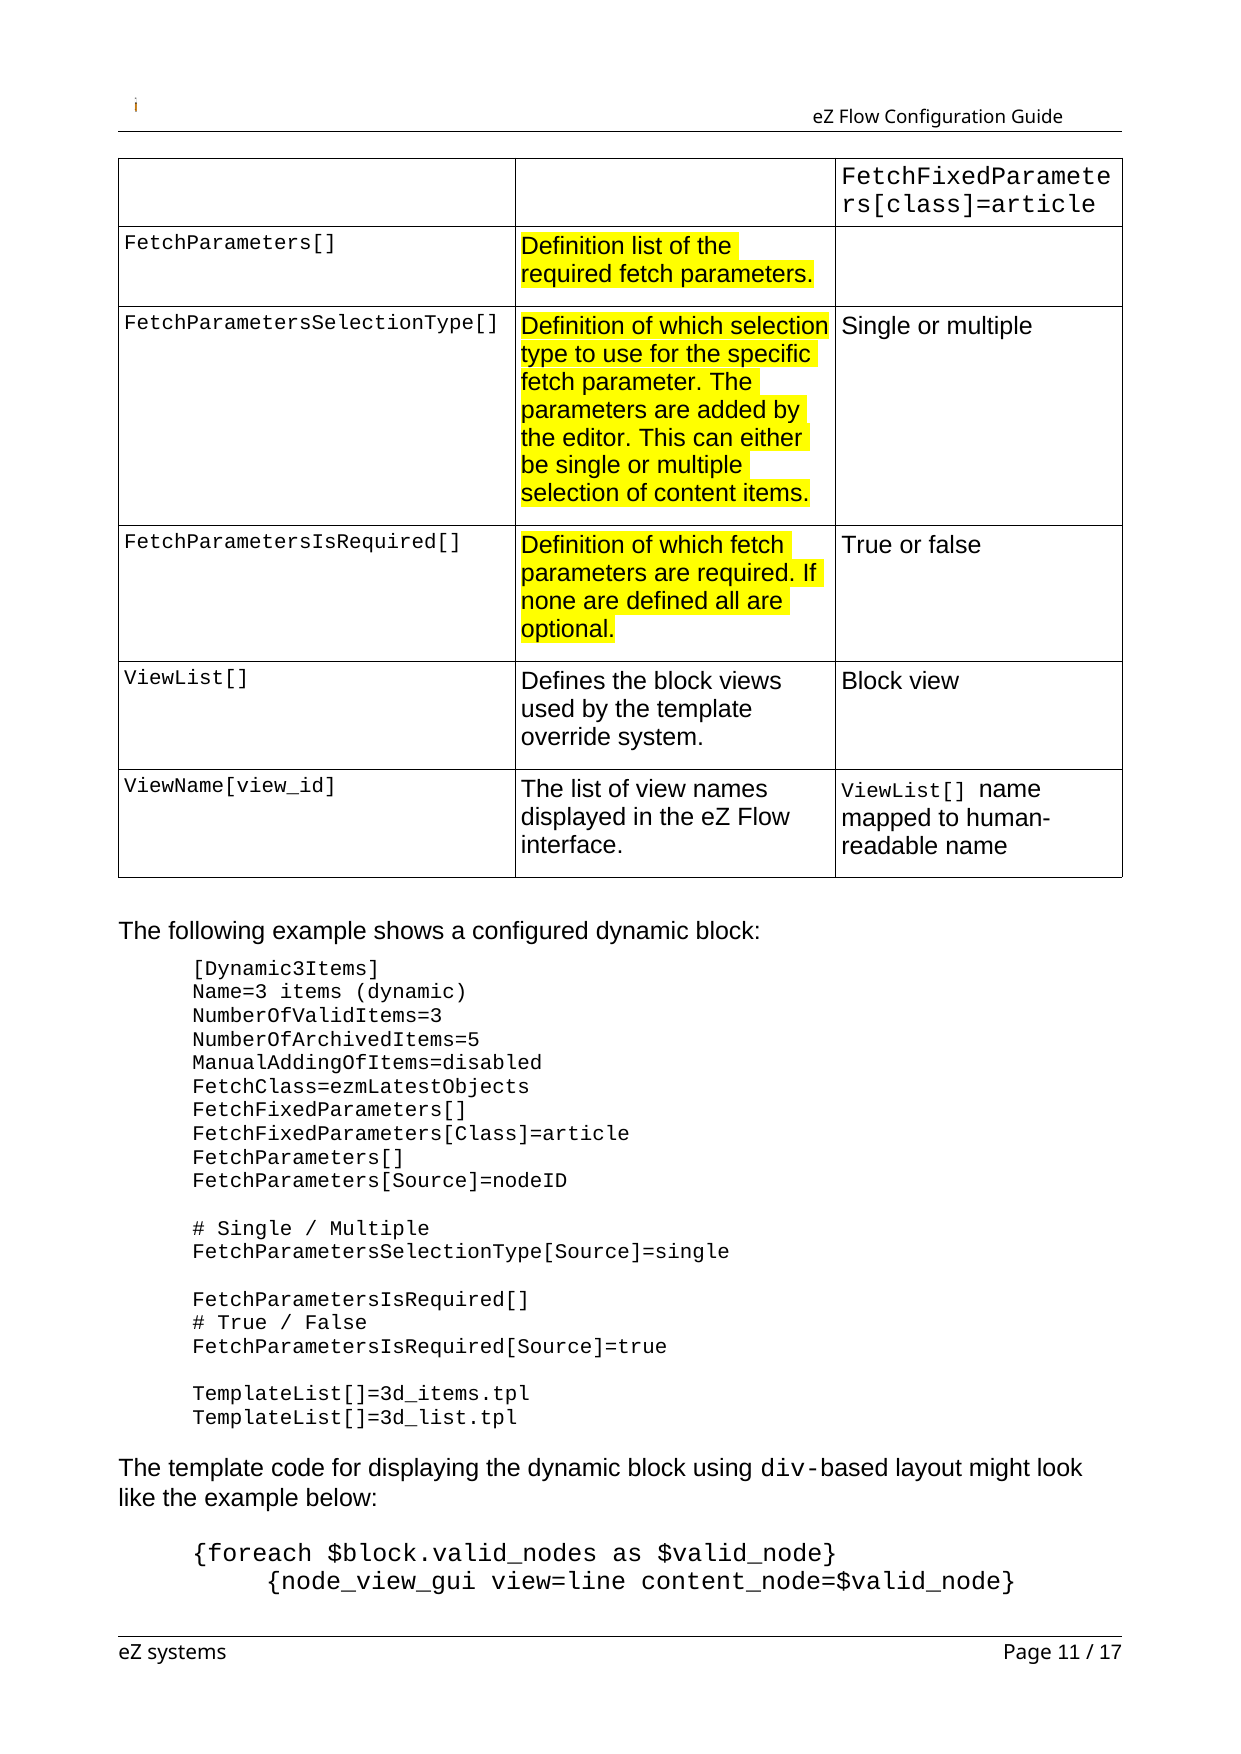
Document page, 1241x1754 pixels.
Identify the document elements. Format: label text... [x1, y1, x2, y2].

text FetchFixedParameters[Class]=article [192, 1123, 1122, 1147]
text The template code for displaying the dynamic block using div-based layout might look like the example below: [118, 1454, 1122, 1512]
table_cell [119, 159, 515, 226]
text FetchFixedParameters[] [192, 1099, 1122, 1123]
text FetchParameters[Source]=nodeID [192, 1170, 1122, 1194]
text [Dynamic3Items] [192, 958, 1122, 981]
text TemplateList[]=3d_items.tpl [192, 1383, 1122, 1407]
table_cell Definition list of the required fetch parameters. [516, 227, 835, 306]
text {node_view_gui view=line content_node=$valid_node} [118, 1568, 1122, 1597]
table_cell FetchFixedParameters[class]=article [836, 159, 1122, 226]
text NumberOfValidItems=3 [192, 1005, 1122, 1028]
table_cell FetchParametersSelectionType[] [119, 307, 515, 525]
table_cell Single or multiple [836, 307, 1122, 525]
table_cell [516, 159, 835, 226]
text {foreach $block.valid_nodes as $valid_node} [118, 1540, 1122, 1568]
text FetchParametersIsRequired[] [192, 1289, 1122, 1312]
text FetchParameters[] [192, 1147, 1122, 1170]
text # True / False [192, 1312, 1122, 1336]
table_cell Definition of which selection type to use for the specific fetch parameter. The parameters are added by the editor. This can either be single or multiple selection of content items. [516, 307, 835, 525]
text Name=3 items (dynamic) [192, 981, 1122, 1005]
table_cell FetchParametersIsRequired[] [119, 526, 515, 661]
text # Single / Multiple [192, 1218, 1122, 1241]
text The following example shows a configured dynamic block: [118, 917, 1122, 945]
text NumberOfArchivedItems=5 [192, 1028, 1122, 1052]
table_cell The list of view names displayed in the eZ Flow interface. [516, 770, 835, 877]
table_cell True or false [836, 526, 1122, 661]
table_cell Definition of which fetch parameters are required. If none are defined all are optional. [516, 526, 835, 661]
text TemplateList[]=3d_list.tpl [192, 1407, 1122, 1431]
text ManualAddingOfItems=disabled [192, 1052, 1122, 1076]
table_cell Block view [836, 662, 1122, 769]
text FetchParametersSelectionType[Source]=single [192, 1241, 1122, 1265]
table_cell ViewList[] [119, 662, 515, 769]
table_cell [836, 227, 1122, 306]
text FetchParametersIsRequired[Source]=true [192, 1336, 1122, 1359]
table_cell ViewName[view_id] [119, 770, 515, 877]
table_cell Defines the block views used by the template override system. [516, 662, 835, 769]
text FetchClass=ezmLatestObjects [192, 1076, 1122, 1099]
table_cell FetchParameters[] [119, 227, 515, 306]
table_cell ViewList[] name mapped to human-readable name [836, 770, 1122, 877]
